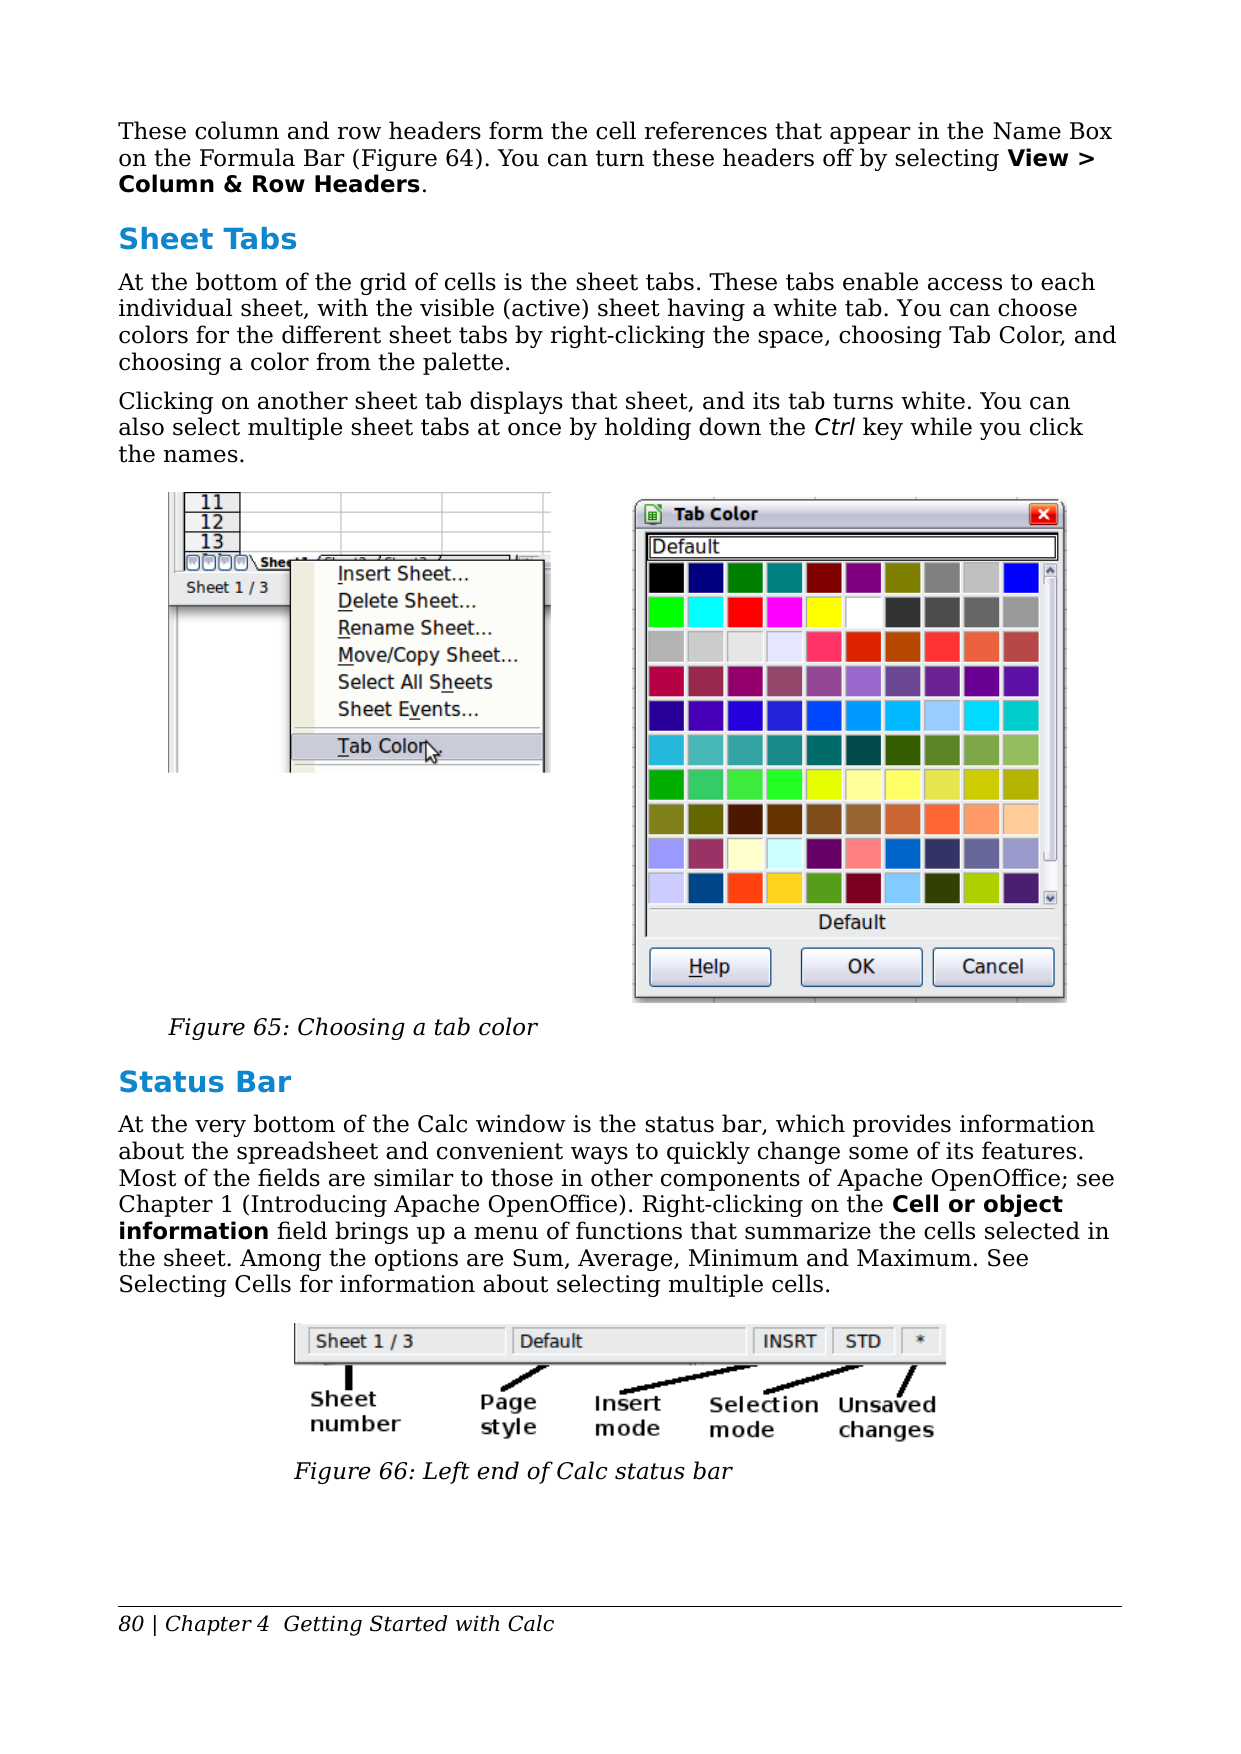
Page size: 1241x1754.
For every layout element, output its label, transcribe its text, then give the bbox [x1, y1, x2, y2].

text These column and row headers form the cell references that appear in the Name Box on the Formula Bar (Figure 64). You can turn these headers off by selecting View > Column & Row Headers. [118, 118, 1122, 198]
text At the very bottom of the Calc window is the status bar, which provides information about the spreadsheet and convenient ways to quickly change some of its features. Most of the fields are similar to those in other components of Apache OpenOffice; see Chapter 1 (Introducing Apache OpenOffice). Right-clicking on the Cell or object information field brings up a menu of functions that summarize the cells selected in the sheet. Among the options are Sum, Average, Minimum and Maximum. See Selecting Cells for information about selecting multiple cells. [118, 1112, 1122, 1298]
text Figure 65: Choosing a tab color [168, 1014, 1072, 1041]
text Figure 66: Left end of Calc status bar [294, 1458, 946, 1485]
picture [168, 492, 1072, 1008]
picture [294, 1323, 947, 1452]
text At the bottom of the grid of cells is the sheet tabs. These tabs enable access to each individual sheet, with the visible (active) sheet having a white tab. You can choose colors for the different sheet tabs by right-clicking the space, choosing Tab Color, and choosing a color from the palette. [118, 269, 1122, 375]
subtitle Status Bar [118, 1065, 1122, 1099]
text Clicking on another sheet tab displays that sheet, and its tab turns white. You can also select multiple sheet tabs at once by holding down the Ctrl key while you click the names. [118, 388, 1122, 468]
subtitle Sheet Tabs [118, 222, 1122, 256]
